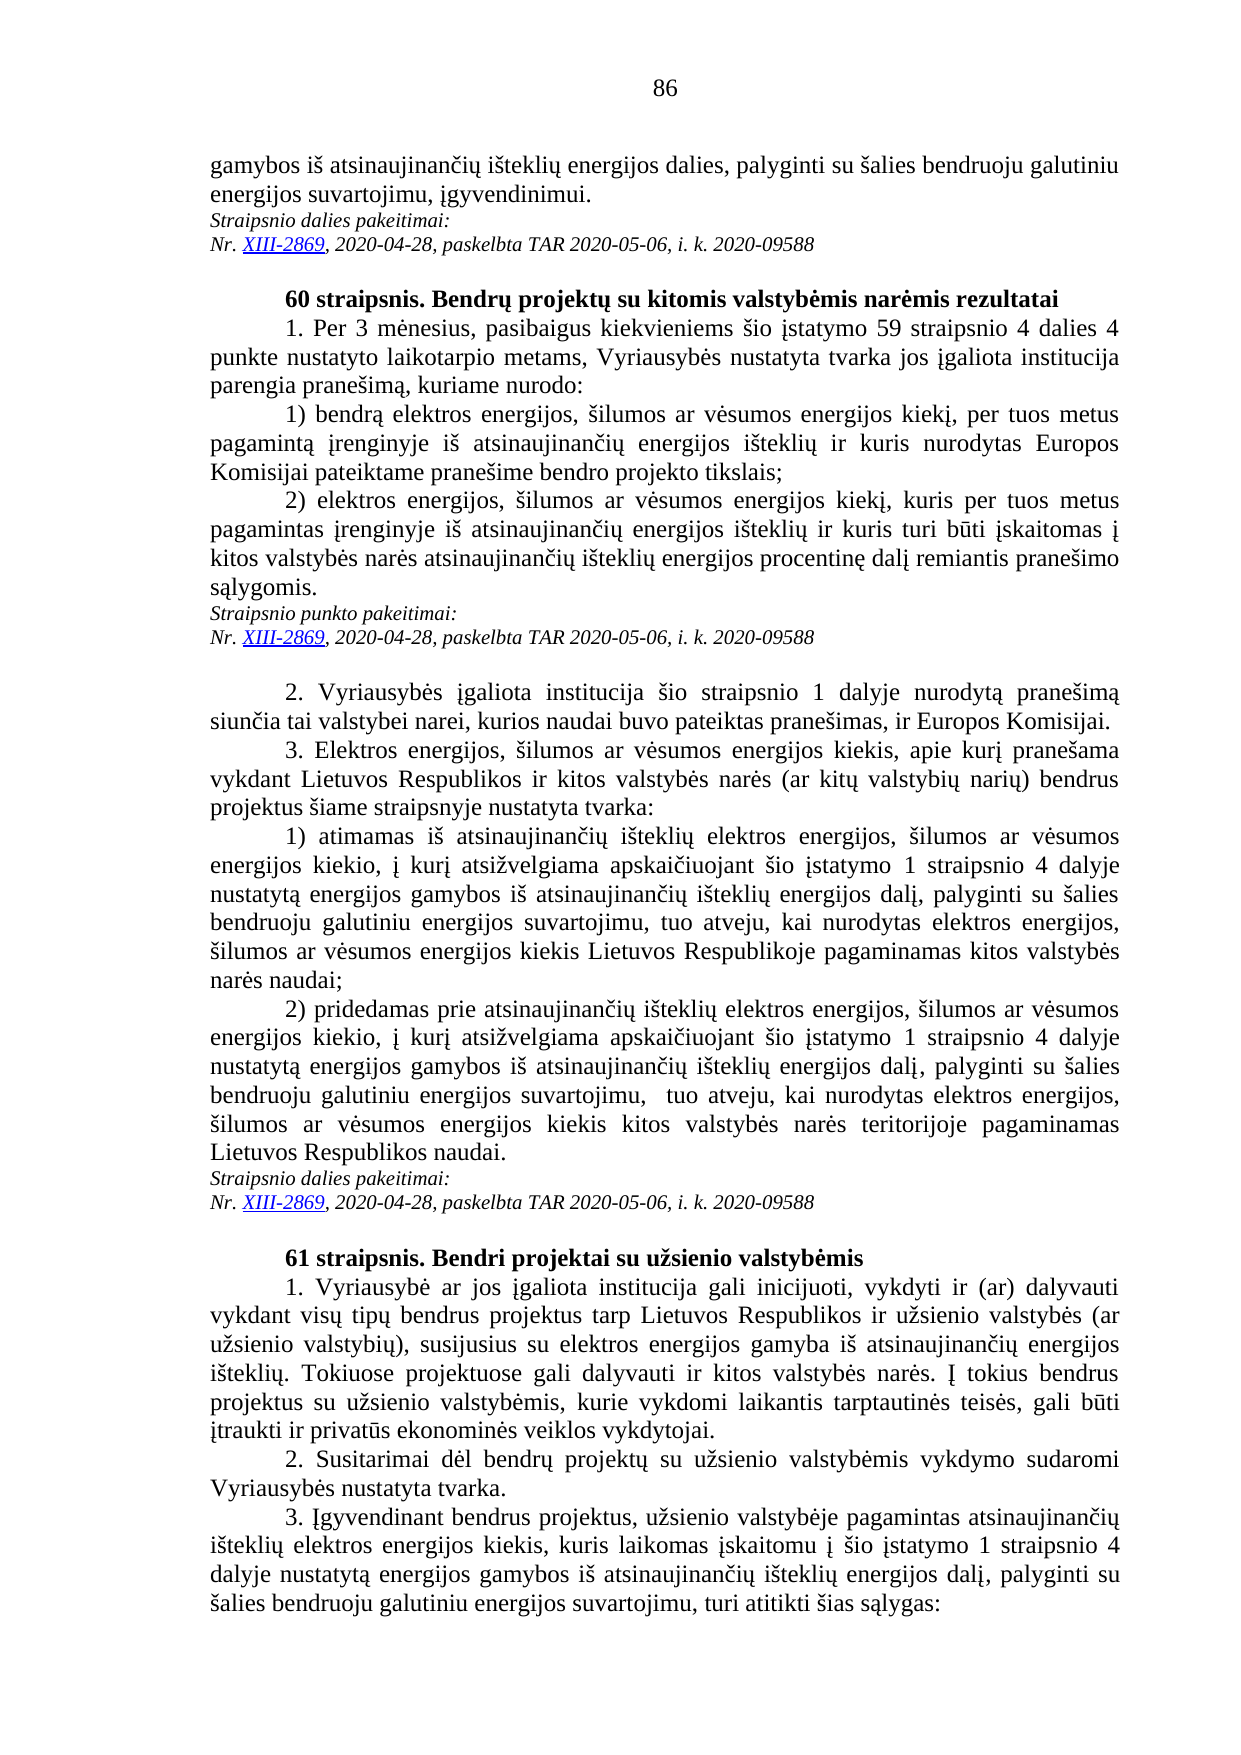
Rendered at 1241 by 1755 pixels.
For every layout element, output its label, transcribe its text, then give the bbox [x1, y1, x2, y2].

text 1. Per 3 mėnesius, pasibaigus kiekvieniems šio įstatymo 59 straipsnio 4 dalies 4 punkte nustatyto laikotarpio metams, Vyriausybės nustatyta tvarka jos įgaliota institucija parengia pranešimą, kuriame nurodo: [210, 313, 1120, 399]
text Nr. XIII-2869, 2020-04-28, paskelbta TAR 2020-05-06, i. k. 2020-09588 [210, 1190, 1120, 1214]
text 2) pridedamas prie atsinaujinančių išteklių elektros energijos, šilumos ar vėsumos energijos kiekio, į kurį atsižvelgiama apskaičiuojant šio įstatymo 1 straipsnio 4 dalyje nustatytą energijos gamybos iš atsinaujinančių išteklių energijos dalį, palyginti su šalies bendruoju galutiniu energijos suvartojimu, tuo atveju, kai nurodytas elektros energijos, šilumos ar vėsumos energijos kiekis kitos valstybės narės teritorijoje pagaminamas Lietuvos Respublikos naudai. [210, 994, 1120, 1166]
text Straipsnio dalies pakeitimai: [210, 1166, 1120, 1190]
text 1) atimamas iš atsinaujinančių išteklių elektros energijos, šilumos ar vėsumos energijos kiekio, į kurį atsižvelgiama apskaičiuojant šio įstatymo 1 straipsnio 4 dalyje nustatytą energijos gamybos iš atsinaujinančių išteklių energijos dalį, palyginti su šalies bendruoju galutiniu energijos suvartojimu, tuo atveju, kai nurodytas elektros energijos, šilumos ar vėsumos energijos kiekis Lietuvos Respublikoje pagaminamas kitos valstybės narės naudai; [210, 821, 1120, 994]
text 2) elektros energijos, šilumos ar vėsumos energijos kiekį, kuris per tuos metus pagamintas įrenginyje iš atsinaujinančių energijos išteklių ir kuris turi būti įskaitomas į kitos valstybės narės atsinaujinančių išteklių energijos procentinę dalį remiantis pranešimo sąlygomis. [210, 486, 1120, 601]
text 60 straipsnis. Bendrų projektų su kitomis valstybėmis narėmis rezultatai [210, 284, 1120, 313]
text 61 straipsnis. Bendri projektai su užsienio valstybėmis [210, 1243, 1120, 1272]
text 3. Elektros energijos, šilumos ar vėsumos energijos kiekis, apie kurį pranešama vykdant Lietuvos Respublikos ir kitos valstybės narės (ar kitų valstybių narių) bendrus projektus šiame straipsnyje nustatyta tvarka: [210, 735, 1120, 821]
text Straipsnio punkto pakeitimai: [210, 601, 1120, 625]
text 1) bendrą elektros energijos, šilumos ar vėsumos energijos kiekį, per tuos metus pagamintą įrenginyje iš atsinaujinančių energijos išteklių ir kuris nurodytas Europos Komisijai pateiktame pranešime bendro projekto tikslais; [210, 399, 1120, 486]
text 2. Susitarimai dėl bendrų projektų su užsienio valstybėmis vykdymo sudaromi Vyriausybės nustatyta tvarka. [210, 1444, 1120, 1502]
text 2. Vyriausybės įgaliota institucija šio straipsnio 1 dalyje nurodytą pranešimą siunčia tai valstybei narei, kurios naudai buvo pateiktas pranešimas, ir Europos Komisijai. [210, 677, 1120, 735]
text Nr. XIII-2869, 2020-04-28, paskelbta TAR 2020-05-06, i. k. 2020-09588 [210, 625, 1120, 649]
text gamybos iš atsinaujinančių išteklių energijos dalies, palyginti su šalies bendruoju galutiniu energijos suvartojimu, įgyvendinimui. [210, 150, 1120, 207]
text 1. Vyriausybė ar jos įgaliota institucija gali inicijuoti, vykdyti ir (ar) dalyvauti vykdant visų tipų bendrus projektus tarp Lietuvos Respublikos ir užsienio valstybės (ar užsienio valstybių), susijusius su elektros energijos gamyba iš atsinaujinančių energijos išteklių. Tokiuose projektuose gali dalyvauti ir kitos valstybės narės. Į tokius bendrus projektus su užsienio valstybėmis, kurie vykdomi laikantis tarptautinės teisės, gali būti įtraukti ir privatūs ekonominės veiklos vykdytojai. [210, 1272, 1120, 1444]
text 3. Įgyvendinant bendrus projektus, užsienio valstybėje pagamintas atsinaujinančių išteklių elektros energijos kiekis, kuris laikomas įskaitomu į šio įstatymo 1 straipsnio 4 dalyje nustatytą energijos gamybos iš atsinaujinančių išteklių energijos dalį, palyginti su šalies bendruoju galutiniu energijos suvartojimu, turi atitikti šias sąlygas: [210, 1502, 1120, 1617]
text Straipsnio dalies pakeitimai: [210, 207, 1120, 232]
text Nr. XIII-2869, 2020-04-28, paskelbta TAR 2020-05-06, i. k. 2020-09588 [210, 232, 1120, 256]
